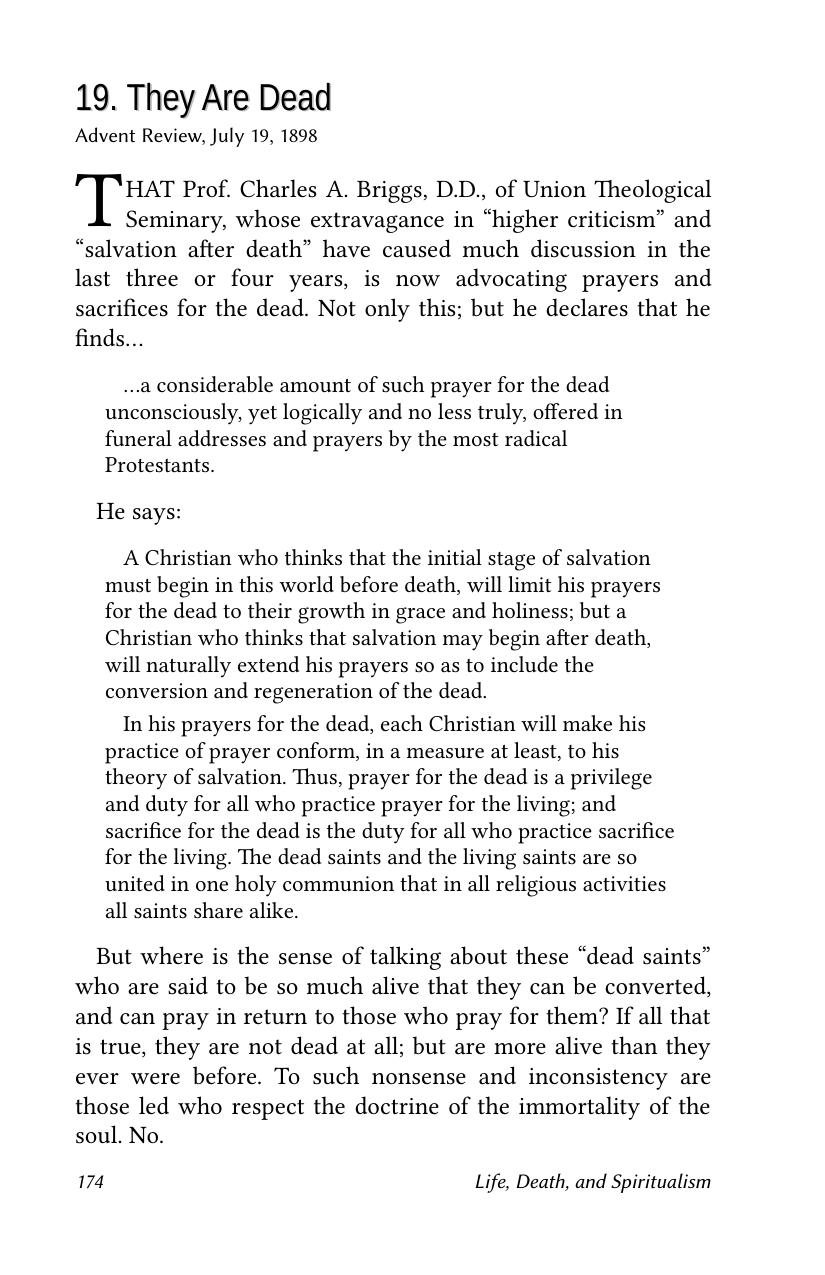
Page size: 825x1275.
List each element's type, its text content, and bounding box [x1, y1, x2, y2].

text A Christian who thinks that the initial stage of salvation must begin in this world before death, will limit his prayers for the dead to their growth in grace and holiness; but a Christian who thinks that salvation may begin after death, will naturally extend his prayers so as to include the conversion and regeneration of the dead. [105, 545, 682, 704]
text In his prayers for the dead, each Christian will make his practice of prayer conform, in a measure at least, to his theory of salvation. Thus, prayer for the dead is a privilege and duty for all who practice prayer for the living; and sacrifice for the dead is the duty for all who practice sacrifice for the living. The dead saints and the living saints are so united in one holy communion that in all religious activities all saints share alike. [105, 711, 682, 924]
text Advent Review, July 19, 1898 [75, 124, 712, 148]
text But where is the sense of talking about these “dead saints” who are said to be so much alive that they can be converted, and can pray in return to those who pray for them? If all that is true, they are not dead at all; but are more alive than they ever were before. To such nonsense and inconsistency are those led who respect the doctrine of the immortality of the soul. No. [75, 942, 712, 1150]
text ...a considerable amount of such prayer for the dead unconsciously, yet logically and no less truly, offered in funeral addresses and prayers by the most radical Protestants. [105, 372, 682, 478]
text He says: [75, 497, 712, 525]
text THAT Prof. Charles A. Briggs, D.D., of Union Theological Seminary, whose extravagance in “higher criticism” and “salvation after death” have caused much discussion in the last three or four years, is now advocating prayers and sacrifices for the dead. Not only this; but he declares that he finds... [75, 175, 712, 353]
title They Are Dead [75, 75, 712, 118]
